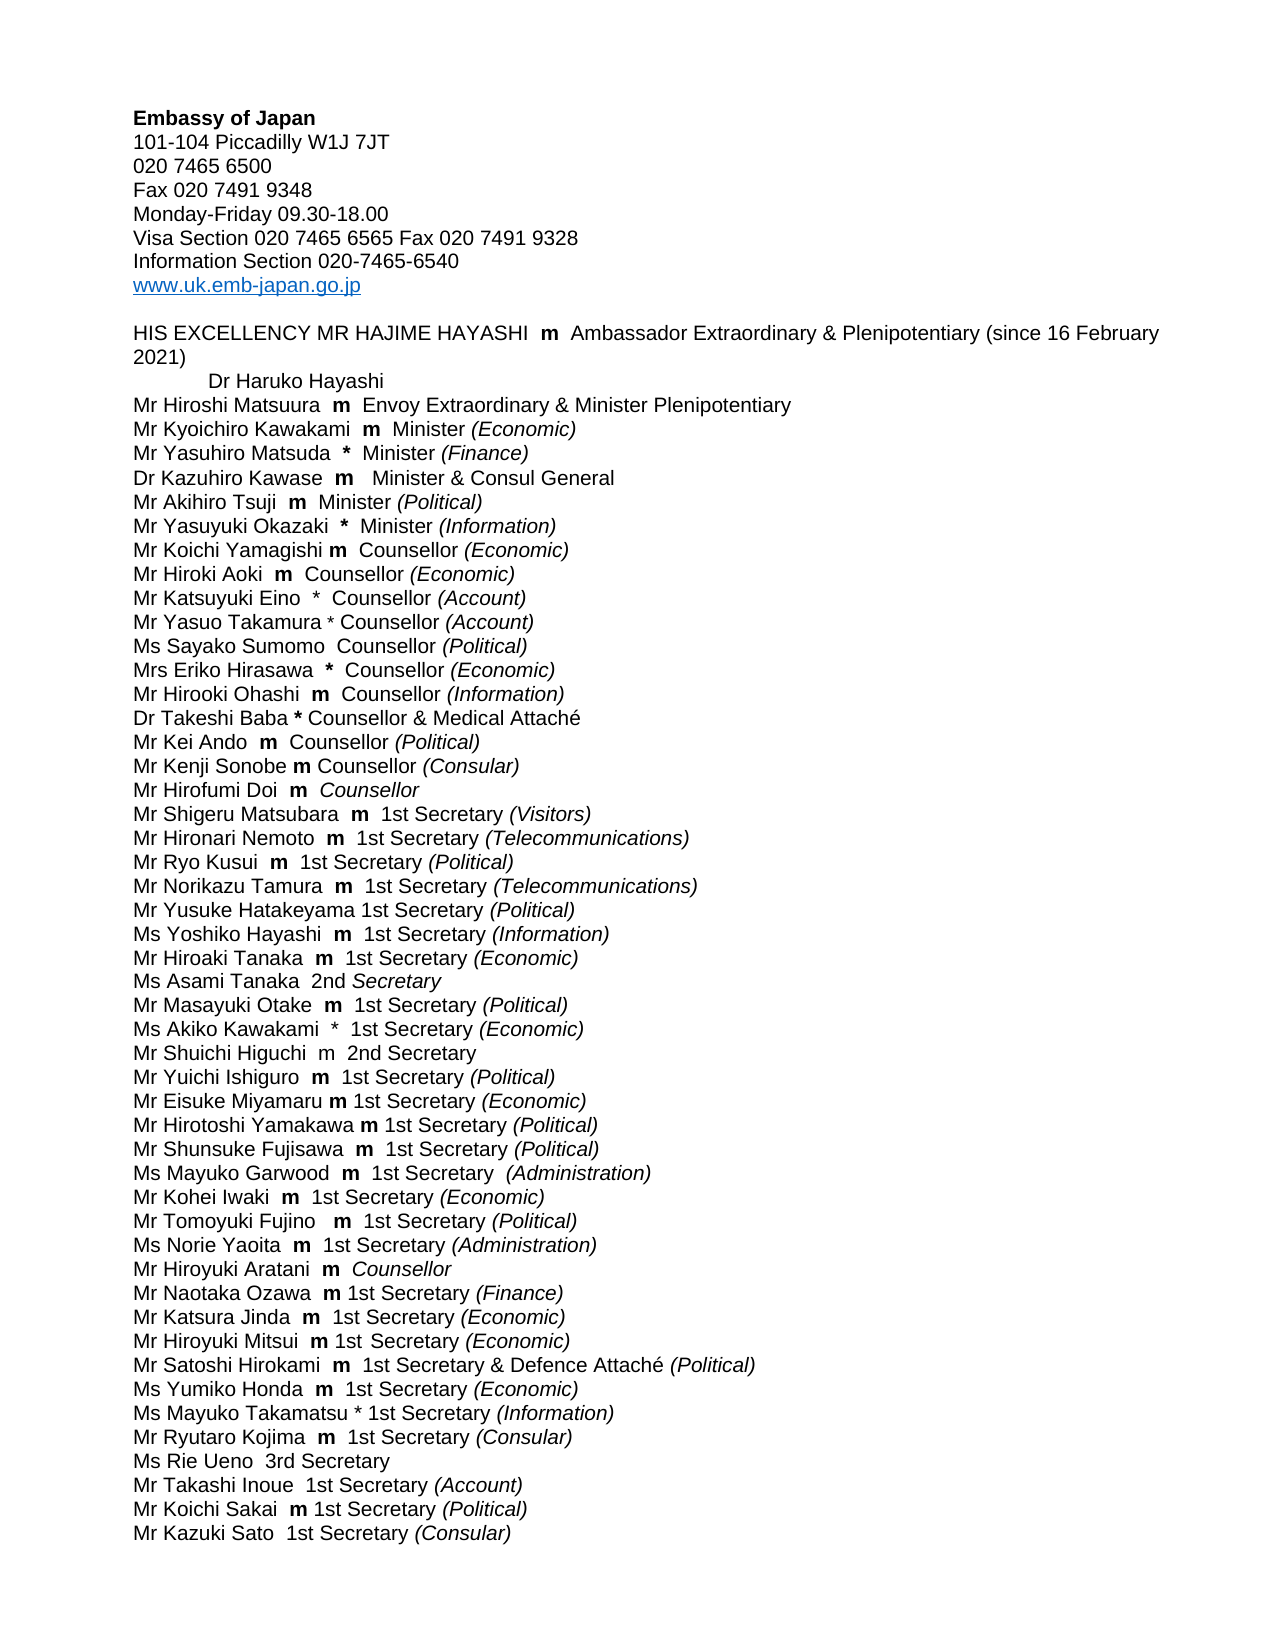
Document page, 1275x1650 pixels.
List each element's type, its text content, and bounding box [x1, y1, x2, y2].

text Mr Kei Ando m Counsellor (Political) [133, 730, 1181, 754]
text Ms Mayuko Garwood m 1st Secretary (Administration) [133, 1161, 1181, 1185]
text Ms Sayako Sumomo Counsellor (Political) [133, 634, 1181, 658]
text Mr Hiroshi Matsuura m Envoy Extraordinary & Minister Plenipotentiary [133, 393, 1181, 417]
text Mr Yasuyuki Okazaki * Minister (Information) [133, 514, 1181, 538]
text Dr Haruko Hayashi [133, 369, 1181, 393]
text Mr Koichi Sakai m 1st Secretary (Political) [133, 1496, 1181, 1520]
text Mr Katsura Jinda m 1st Secretary (Economic) [133, 1305, 1181, 1329]
text Mr Yasuhiro Matsuda * Minister (Finance) [133, 441, 1181, 465]
text Mr Kohei Iwaki m 1st Secretary (Economic) [133, 1185, 1181, 1209]
text 020 7465 6500 [133, 153, 1181, 177]
text Mr Takashi Inoue 1st Secretary (Account) [133, 1472, 1181, 1496]
text Ms Norie Yaoita m 1st Secretary (Administration) [133, 1233, 1181, 1257]
text Mr Akihiro Tsuji m Minister (Political) [133, 490, 1181, 514]
text Mr Katsuyuki Eino * Counsellor (Account) [133, 586, 1181, 610]
text Mr Norikazu Tamura m 1st Secretary (Telecommunications) [133, 873, 1181, 897]
text Mr Naotaka Ozawa m 1st Secretary (Finance) [133, 1281, 1181, 1305]
text Mr Hironari Nemoto m 1st Secretary (Telecommunications) [133, 826, 1181, 849]
text Mr Ryo Kusui m 1st Secretary (Political) [133, 849, 1181, 873]
text Mr Satoshi Hirokami m 1st Secretary & Defence Attaché (Political) [133, 1353, 1181, 1377]
text www.uk.emb-japan.go.jp [133, 273, 1181, 297]
text Mr Kyoichiro Kawakami m Minister (Economic) [133, 417, 1181, 441]
text Mr Hiroyuki Mitsui m 1st Secretary (Economic) [133, 1329, 1181, 1353]
text Mr Masayuki Otake m 1st Secretary (Political) [133, 993, 1181, 1017]
text Mr Kenji Sonobe m Counsellor (Consular) [133, 754, 1181, 778]
text Mr Yusuke Hatakeyama 1st Secretary (Political) [133, 897, 1181, 921]
text 101-104 Piccadilly W1J 7JT [133, 129, 1181, 153]
text Mr Hiroyuki Aratani m Counsellor [133, 1257, 1181, 1281]
text Mr Yuichi Ishiguro m 1st Secretary (Political) [133, 1065, 1181, 1089]
text Mr Hirofumi Doi m Counsellor [133, 778, 1181, 802]
text Mr Yasuo Takamura * Counsellor (Account) [133, 610, 1181, 634]
text Dr Kazuhiro Kawase m Minister & Consul General [133, 465, 1181, 490]
text Ms Mayuko Takamatsu * 1st Secretary (Information) [133, 1401, 1181, 1424]
text Ms Akiko Kawakami * 1st Secretary (Economic) [133, 1017, 1181, 1041]
text Ms Asami Tanaka 2nd Secretary [133, 969, 1181, 993]
text Mr Hiroki Aoki m Counsellor (Economic) [133, 562, 1181, 586]
text Monday-Friday 09.30-18.00 [133, 201, 1181, 225]
text Mr Eisuke Miyamaru m 1st Secretary (Economic) [133, 1089, 1181, 1113]
text Mr Hirotoshi Yamakawa m 1st Secretary (Political) [133, 1113, 1181, 1137]
text Visa Section 020 7465 6565 Fax 020 7491 9328 [133, 225, 1181, 249]
text Mr Hirooki Ohashi m Counsellor (Information) [133, 682, 1181, 706]
text Ms Yumiko Honda m 1st Secretary (Economic) [133, 1377, 1181, 1401]
text Mr Tomoyuki Fujino m 1st Secretary (Political) [133, 1209, 1181, 1233]
text Ms Rie Ueno 3rd Secretary [133, 1448, 1181, 1472]
text Dr Takeshi Baba * Counsellor & Medical Attaché [133, 706, 1181, 730]
text Information Section 020-7465-6540 [133, 249, 1181, 273]
text HIS EXCELLENCY MR HAJIME HAYASHI m Ambassador Extraordinary & Plenipotentiary (since 16 February 2021) [133, 321, 1181, 369]
text Mr Kazuki Sato 1st Secretary (Consular) [133, 1520, 1181, 1544]
text Mr Shigeru Matsubara m 1st Secretary (Visitors) [133, 802, 1181, 826]
text Mr Shunsuke Fujisawa m 1st Secretary (Political) [133, 1137, 1181, 1161]
text Mr Shuichi Higuchi m 2nd Secretary [133, 1041, 1181, 1065]
text Mr Ryutaro Kojima m 1st Secretary (Consular) [133, 1424, 1181, 1448]
text Mrs Eriko Hirasawa * Counsellor (Economic) [133, 658, 1181, 682]
text Mr Koichi Yamagishi m Counsellor (Economic) [133, 538, 1181, 562]
text Mr Hiroaki Tanaka m 1st Secretary (Economic) [133, 945, 1181, 969]
text Embassy of Japan [133, 106, 1181, 129]
text Fax 020 7491 9348 [133, 177, 1181, 201]
text Ms Yoshiko Hayashi m 1st Secretary (Information) [133, 921, 1181, 945]
